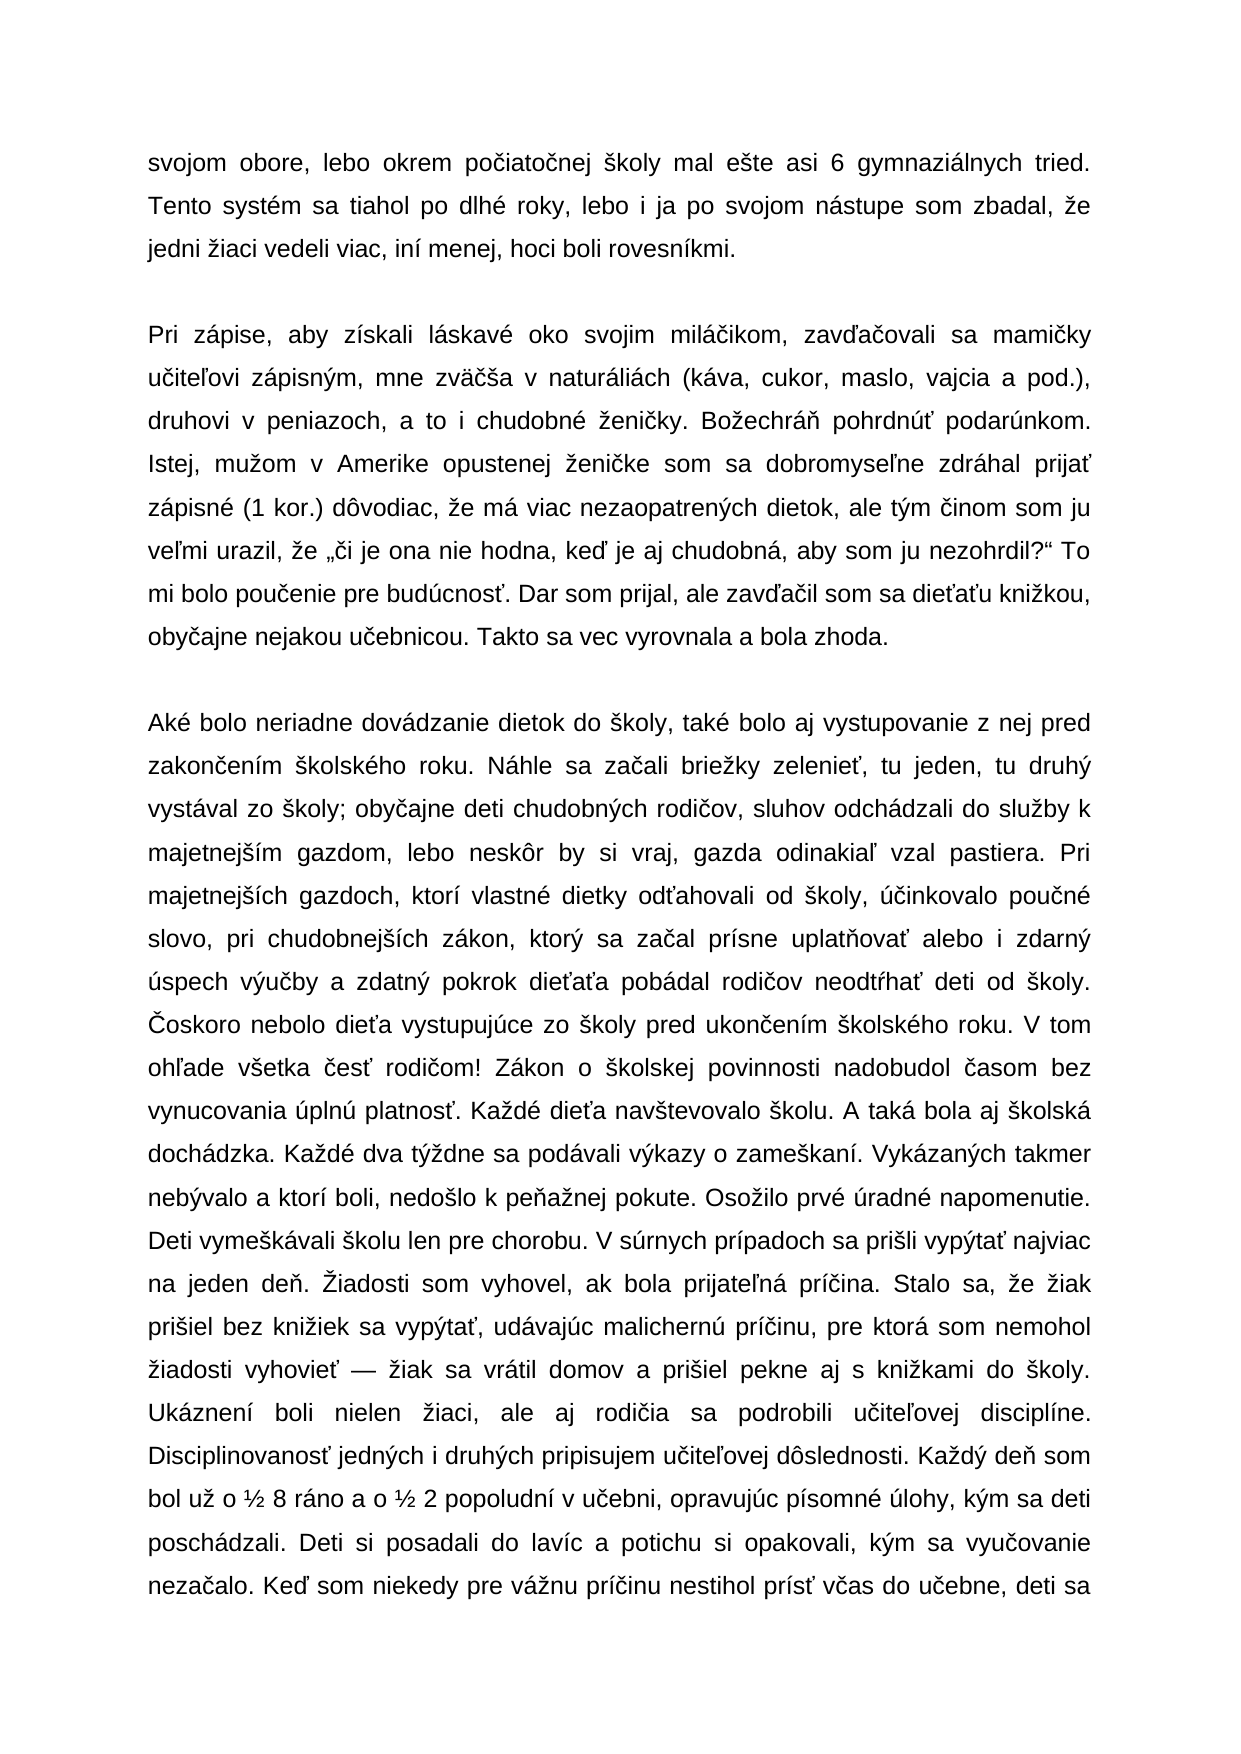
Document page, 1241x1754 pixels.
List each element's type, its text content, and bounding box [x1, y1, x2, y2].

text Pri zápise, aby získali láskavé oko svojim miláčikom, zavďačovali sa mamičky učiteľovi zápisným, mne zväčša v naturáliách (káva, cukor, maslo, vajcia a pod.), druhovi v peniazoch, a to i chudobné ženičky. Božechráň pohrdnúť podarúnkom. Istej, mužom v Amerike opustenej ženičke som sa dobromyseľne zdráhal prijať zápisné (1 kor.) dôvodiac, že má viac nezaopatrených dietok, ale tým činom som ju veľmi urazil, že „či je ona nie hodna, keď je aj chudobná, aby som ju nezohrdil?“ To mi bolo poučenie pre budúcnosť. Dar som prijal, ale zavďačil som sa dieťaťu knižkou, obyčajne nejakou učebnicou. Takto sa vec vyrovnala a bola zhoda. [148, 320, 1093, 651]
text Aké bolo neriadne dovádzanie dietok do školy, také bolo aj vystupovanie z nej pred zakončením školského roku. Náhle sa začali briežky zelenieť, tu jeden, tu druhý vystával zo školy; obyčajne deti chudobných rodičov, sluhov odchádzali do služby k majetnejším gazdom, lebo neskôr by si vraj, gazda odinakiaľ vzal pastiera. Pri majetnejších gazdoch, ktorí vlastné dietky odťahovali od školy, účinkovalo poučné slovo, pri chudobnejších zákon, ktorý sa začal prísne uplatňovať alebo i zdarný úspech výučby a zdatný pokrok dieťaťa pobádal rodičov neodtŕhať deti od školy. Čoskoro nebolo dieťa vystupujúce zo školy pred ukončením školského roku. V tom ohľade všetka česť rodičom! Zákon o školskej povinnosti nadobudol časom bez vynucovania úplnú platnosť. Každé dieťa navštevovalo školu. A taká bola aj školská dochádzka. Každé dva týždne sa podávali výkazy o zameškaní. Vykázaných takmer nebývalo a ktorí boli, nedošlo k peňažnej pokute. Osožilo prvé úradné napomenutie. Deti vymeškávali školu len pre chorobu. V súrnych prípadoch sa prišli vypýtať najviac na jeden deň. Žiadosti som vyhovel, ak bola prijateľná príčina. Stalo sa, že žiak prišiel bez knižiek sa vypýtať, udávajúc malichernú príčinu, pre ktorá som nemohol žiadosti vyhovieť — žiak sa vrátil domov a prišiel pekne aj s knižkami do školy. Ukáznení boli nielen žiaci, ale aj rodičia sa podrobili učiteľovej disciplíne. Disciplinovanosť jedných i druhých pripisujem učiteľovej dôslednosti. Každý deň som bol už o ½ 8 ráno a o ½ 2 popoludní v učebni, opravujúc písomné úlohy, kým sa deti poschádzali. Deti si posadali do lavíc a potichu si opakovali, kým sa vyučovanie nezačalo. Keď som niekedy pre vážnu príčinu nestihol prísť včas do učebne, deti sa [148, 708, 1093, 1599]
text svojom obore, lebo okrem počiatočnej školy mal ešte asi 6 gymnaziálnych tried. Tento systém sa tiahol po dlhé roky, lebo i ja po svojom nástupe som zbadal, že jedni žiaci vedeli viac, iní menej, hoci boli rovesníkmi. [148, 148, 1093, 263]
